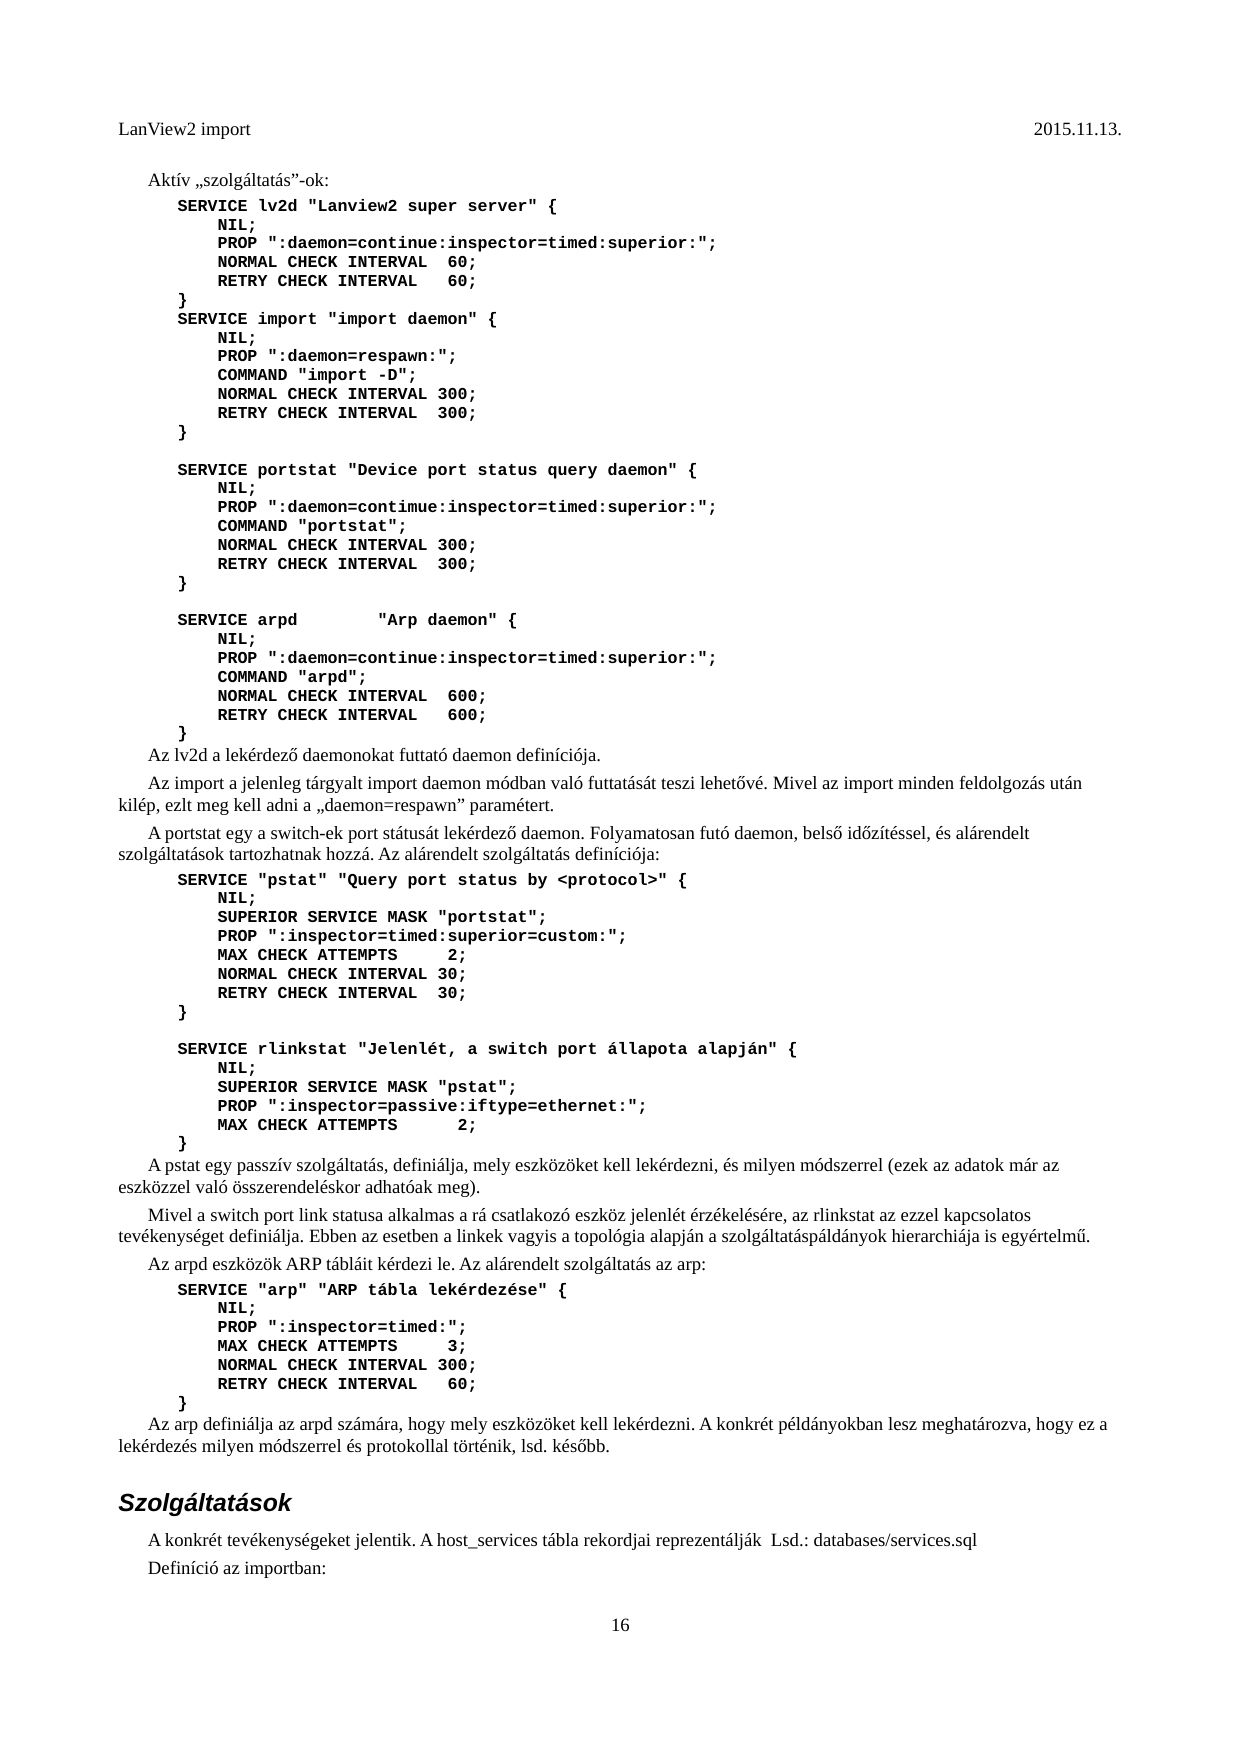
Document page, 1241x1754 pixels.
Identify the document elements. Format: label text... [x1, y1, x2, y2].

text RETRY CHECK INTERVAL 600; [177, 706, 1122, 725]
text } [177, 725, 1122, 744]
text } [177, 291, 1122, 310]
text Az arpd eszközök ARP tábláit kérdezi le. Az alárendelt szolgáltatás az arp: [118, 1253, 1122, 1275]
text RETRY CHECK INTERVAL 60; [177, 273, 1122, 291]
text MAX CHECK ATTEMPTS 2; [177, 947, 1122, 965]
text NORMAL CHECK INTERVAL 60; [177, 254, 1122, 273]
text SUPERIOR SERVICE MASK "pstat"; [177, 1078, 1122, 1097]
text SERVICE "pstat" "Query port status by <protocol>" { [177, 871, 1122, 890]
text RETRY CHECK INTERVAL 300; [177, 404, 1122, 423]
text SUPERIOR SERVICE MASK "portstat"; [177, 909, 1122, 928]
text SERVICE lv2d "Lanview2 super server" { [177, 197, 1122, 216]
text COMMAND "import -D"; [177, 367, 1122, 386]
text Az import a jelenleg tárgyalt import daemon módban való futtatását teszi lehetővé. Mivel az import minden feldolgozás után kilép, ezlt meg kell adni a „daemon=respawn” paramétert. [118, 772, 1122, 815]
text RETRY CHECK INTERVAL 300; [177, 555, 1122, 574]
text Az lv2d a lekérdező daemonokat futtató daemon definíciója. [118, 744, 1122, 766]
text NIL; [177, 631, 1122, 650]
text PROP ":daemon=continue:inspector=timed:superior:"; [177, 650, 1122, 668]
text } [177, 574, 1122, 593]
text A pstat egy passzív szolgáltatás, definiálja, mely eszközöket kell lekérdezni, és milyen módszerrel (ezek az adatok már az eszközzel való összerendeléskor adhatóak meg). [118, 1154, 1122, 1197]
text RETRY CHECK INTERVAL 30; [177, 984, 1122, 1003]
text PROP ":inspector=passive:iftype=ethernet:"; [177, 1097, 1122, 1116]
text PROP ":inspector=timed:superior=custom:"; [177, 928, 1122, 947]
text PROP ":daemon=contimue:inspector=timed:superior:"; [177, 499, 1122, 518]
text } [177, 423, 1122, 442]
text Definíció az importban: [118, 1557, 1122, 1578]
text NORMAL CHECK INTERVAL 300; [177, 386, 1122, 404]
text SERVICE portstat "Device port status query daemon" { [177, 461, 1122, 480]
text SERVICE arpd "Arp daemon" { [177, 612, 1122, 631]
text MAX CHECK ATTEMPTS 3; [177, 1338, 1122, 1357]
text NIL; [177, 329, 1122, 348]
text NIL; [177, 480, 1122, 499]
text COMMAND "portstat"; [177, 518, 1122, 537]
text SERVICE rlinkstat "Jelenlét, a switch port állapota alapján" { [177, 1041, 1122, 1060]
text RETRY CHECK INTERVAL 60; [177, 1375, 1122, 1394]
text SERVICE import "import daemon" { [177, 310, 1122, 329]
text PROP ":inspector=timed:"; [177, 1319, 1122, 1338]
text Az arp definiálja az arpd számára, hogy mely eszközöket kell lekérdezni. A konkrét példányokban lesz meghatározva, hogy ez a lekérdezés milyen módszerrel és protokollal történik, lsd. később. [118, 1413, 1122, 1456]
text NORMAL CHECK INTERVAL 300; [177, 1357, 1122, 1375]
text NIL; [177, 890, 1122, 909]
text NORMAL CHECK INTERVAL 300; [177, 537, 1122, 555]
text NIL; [177, 1300, 1122, 1319]
text NORMAL CHECK INTERVAL 30; [177, 965, 1122, 984]
text } [177, 1135, 1122, 1154]
text NIL; [177, 216, 1122, 235]
text PROP ":daemon=continue:inspector=timed:superior:"; [177, 235, 1122, 254]
text NIL; [177, 1060, 1122, 1078]
text SERVICE "arp" "ARP tábla lekérdezése" { [177, 1281, 1122, 1300]
text PROP ":daemon=respawn:"; [177, 348, 1122, 367]
text } [177, 1003, 1122, 1022]
text A konkrét tevékenységeket jelentik. A host_services tábla rekordjai reprezentálják Lsd.: databases/services.sql [118, 1529, 1122, 1550]
text MAX CHECK ATTEMPTS 2; [177, 1116, 1122, 1135]
text A portstat egy a switch-ek port státusát lekérdező daemon. Folyamatosan futó daemon, belső időzítéssel, és alárendelt szolgáltatások tartozhatnak hozzá. Az alárendelt szolgáltatás definíciója: [118, 822, 1122, 865]
text } [177, 1394, 1122, 1413]
text COMMAND "arpd"; [177, 668, 1122, 687]
subtitle Szolgáltatások [118, 1488, 1122, 1516]
text Aktív „szolgáltatás”-ok: [118, 169, 1122, 191]
text NORMAL CHECK INTERVAL 600; [177, 687, 1122, 706]
text Mivel a switch port link statusa alkalmas a rá csatlakozó eszköz jelenlét érzékelésére, az rlinkstat az ezzel kapcsolatos tevékenységet definiálja. Ebben az esetben a linkek vagyis a topológia alapján a szolgáltatáspáldányok hierarchiája is egyértelmű. [118, 1203, 1122, 1247]
